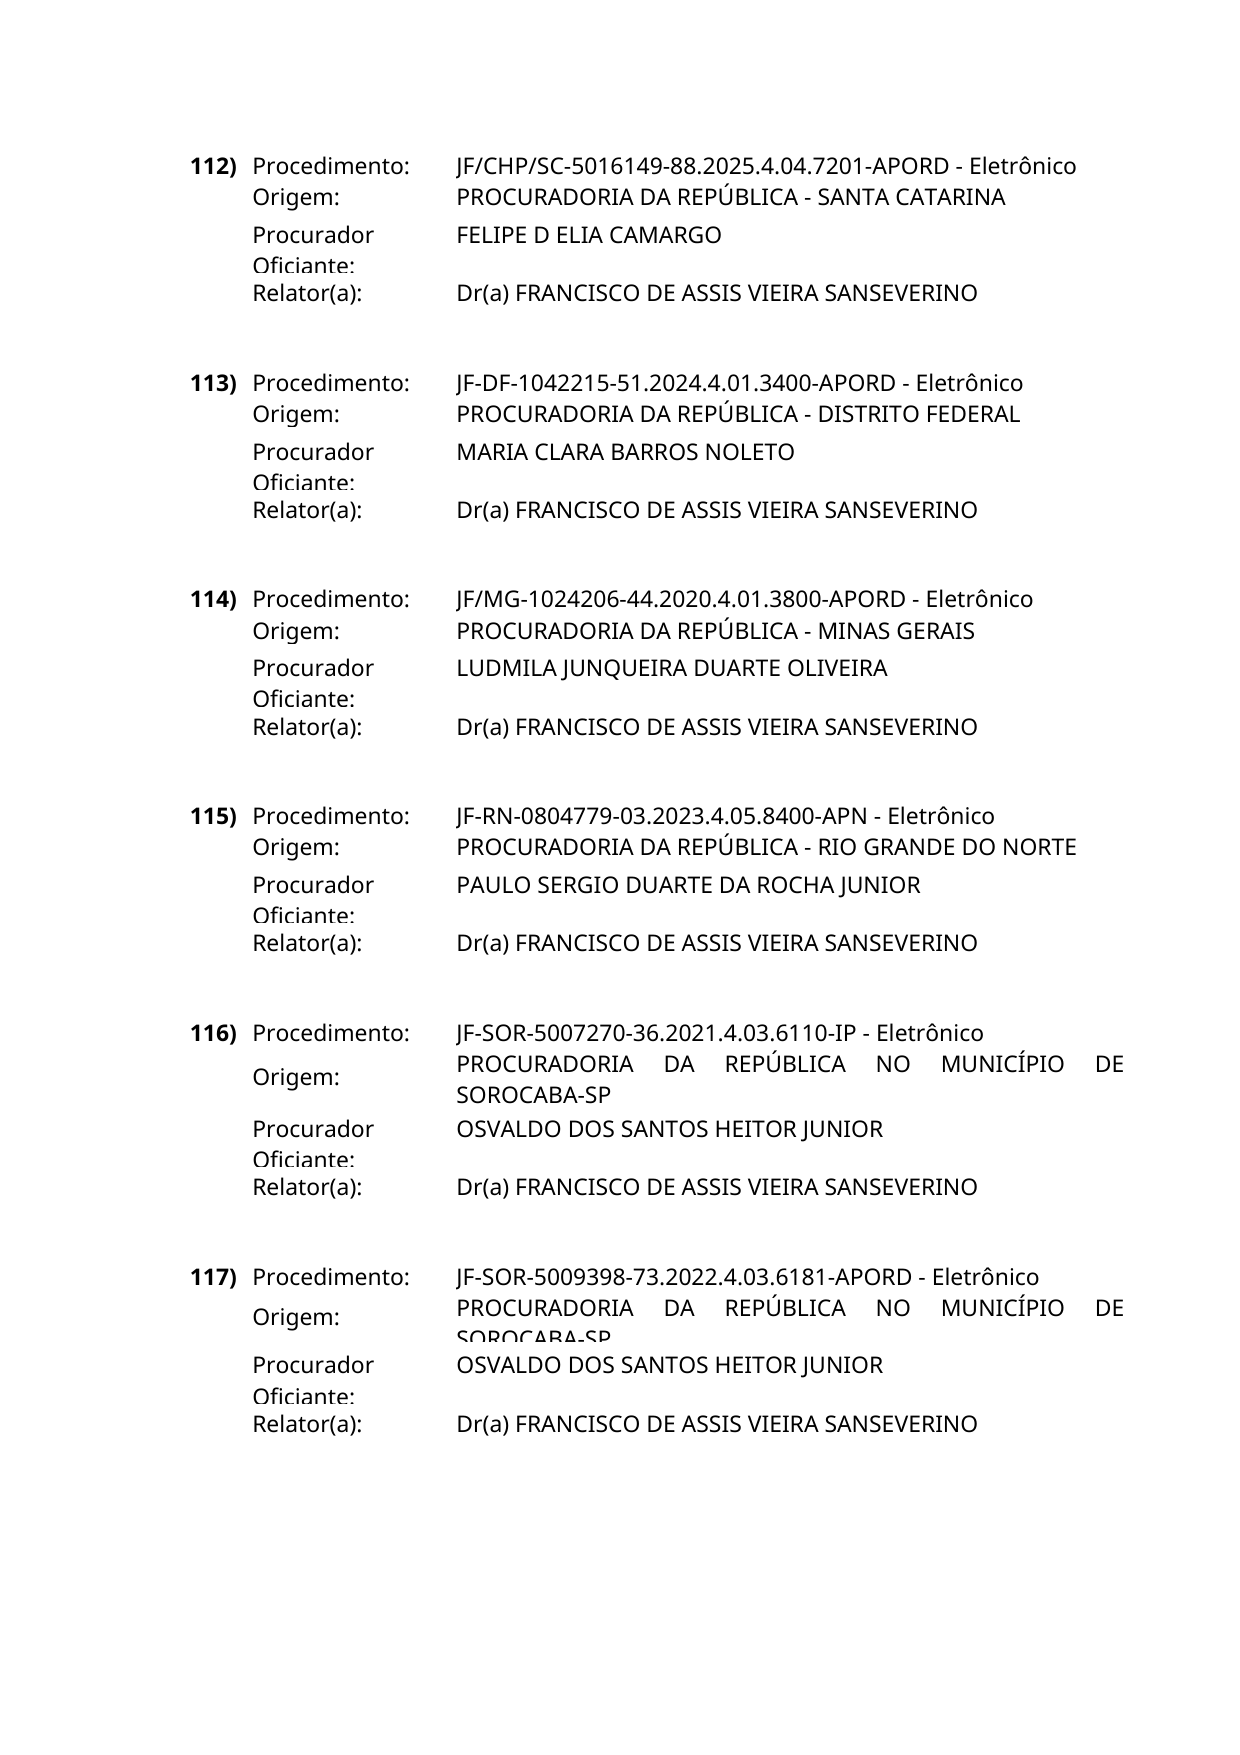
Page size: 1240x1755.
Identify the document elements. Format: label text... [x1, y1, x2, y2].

table_cell Procurador Oficiante: [252, 435, 456, 489]
table_cell [1125, 860, 1239, 869]
table_cell 116) [190, 1017, 252, 1046]
table_cell [190, 923, 252, 927]
table_cell [190, 273, 252, 277]
table_cell [0, 150, 189, 179]
table_cell JF-DF-1042215-51.2024.4.01.3400-APORD - Eletrônico [456, 367, 1125, 396]
table_cell [1125, 435, 1239, 487]
table_cell OSVALDO DOS SANTOS HEITOR JUNIOR [456, 1350, 1125, 1402]
table_cell [1125, 831, 1239, 860]
table_cell Origem: [252, 398, 456, 427]
table_cell [0, 367, 189, 396]
table_cell [0, 273, 189, 277]
table_cell [0, 1292, 189, 1341]
table_cell [456, 308, 1125, 367]
table_cell [1125, 923, 1239, 927]
table_cell Procurador Oficiante: [252, 652, 456, 706]
table_cell [190, 494, 252, 525]
table_cell MARIA CLARA BARROS NOLETO [456, 435, 1125, 487]
table_cell [456, 210, 1125, 219]
table_cell [0, 1167, 189, 1171]
table_cell [0, 1202, 189, 1260]
table_cell [1125, 710, 1239, 742]
table_cell 112) [190, 150, 252, 179]
table_cell [1125, 1341, 1239, 1349]
table_cell [190, 742, 252, 800]
table_cell [0, 652, 189, 704]
table_cell [252, 308, 456, 367]
table_cell [0, 308, 189, 367]
table_cell [0, 958, 189, 1017]
table_cell [190, 615, 252, 644]
table_cell Procedimento: [252, 583, 456, 612]
table_cell [0, 490, 189, 494]
table_cell [1125, 1171, 1239, 1202]
table_cell [190, 644, 252, 652]
table_cell [0, 1341, 189, 1349]
table_cell [456, 1167, 1125, 1171]
table_cell [190, 277, 252, 308]
table_cell [190, 525, 252, 583]
table_cell PROCURADORIA DA REPÚBLICA - DISTRITO FEDERAL [456, 398, 1125, 427]
table_cell [0, 831, 189, 860]
table_cell [1125, 1017, 1239, 1046]
table_cell [1125, 1113, 1239, 1164]
table_cell [0, 435, 189, 487]
table_cell [252, 706, 456, 710]
table_cell [0, 219, 189, 271]
table_header Dr(a) FRANCISCO DE ASSIS VIEIRA SANSEVERINO [456, 1408, 1125, 1437]
table_cell [1125, 181, 1239, 210]
table_cell JF/CHP/SC-5016149-88.2025.4.04.7201-APORD - Eletrônico [456, 150, 1125, 179]
table_cell [190, 219, 252, 271]
table_header Dr(a) FRANCISCO DE ASSIS VIEIRA SANSEVERINO [456, 494, 1125, 523]
table_header Dr(a) FRANCISCO DE ASSIS VIEIRA SANSEVERINO [456, 927, 1125, 956]
table_cell [190, 1341, 252, 1349]
table_cell [190, 1350, 252, 1402]
table_header [456, 0, 1125, 150]
table_cell [0, 525, 189, 583]
table_cell [190, 869, 252, 921]
table_cell [190, 1202, 252, 1260]
table_header Dr(a) FRANCISCO DE ASSIS VIEIRA SANSEVERINO [456, 1171, 1125, 1200]
table_cell [1125, 583, 1239, 612]
table_cell Origem: [252, 181, 456, 210]
table_cell [1125, 494, 1239, 525]
table_cell [190, 652, 252, 704]
table_cell [0, 1017, 189, 1046]
table_cell [456, 958, 1125, 1017]
table_cell [0, 1260, 189, 1289]
table_cell [0, 1404, 189, 1408]
table_cell [456, 1404, 1125, 1408]
table_cell [252, 644, 456, 652]
table_cell [456, 1202, 1125, 1260]
table_cell [1125, 273, 1239, 277]
table_cell LUDMILA JUNQUEIRA DUARTE OLIVEIRA [456, 652, 1125, 704]
table_cell [190, 710, 252, 742]
table_header Relator(a): [252, 1408, 456, 1437]
table_cell [1125, 1167, 1239, 1171]
table_cell [190, 1292, 252, 1341]
table_cell [190, 490, 252, 494]
table_cell [252, 1167, 456, 1171]
table_cell [252, 1341, 456, 1349]
table_cell Procurador Oficiante: [252, 1350, 456, 1404]
table_cell [1125, 1202, 1239, 1260]
table_cell [190, 435, 252, 487]
table_cell [1125, 490, 1239, 494]
table_cell Procurador Oficiante: [252, 869, 456, 923]
table_cell [1125, 742, 1239, 800]
table_cell Procedimento: [252, 1017, 456, 1046]
table_cell PROCURADORIA DA REPÚBLICA NO MUNICÍPIO DE SOROCABA-SP [456, 1048, 1125, 1104]
table_cell 113) [190, 367, 252, 396]
table_cell Procedimento: [252, 367, 456, 396]
table_cell [190, 927, 252, 958]
table_cell [1125, 869, 1239, 921]
table_cell [0, 742, 189, 800]
table_cell [252, 1104, 456, 1112]
table_cell [0, 181, 189, 210]
table_cell OSVALDO DOS SANTOS HEITOR JUNIOR [456, 1113, 1125, 1164]
table_cell FELIPE D ELIA CAMARGO [456, 219, 1125, 271]
table_cell [0, 869, 189, 921]
table_cell [456, 860, 1125, 869]
table_cell [190, 427, 252, 435]
table_header Relator(a): [252, 277, 456, 306]
table_cell [1125, 1408, 1239, 1439]
table_cell Procurador Oficiante: [252, 219, 456, 273]
table_header Dr(a) FRANCISCO DE ASSIS VIEIRA SANSEVERINO [456, 710, 1125, 739]
table_cell Procedimento: [252, 800, 456, 829]
table_cell [1125, 308, 1239, 367]
table_cell [190, 1104, 252, 1112]
table_cell JF/MG-1024206-44.2020.4.01.3800-APORD - Eletrônico [456, 583, 1125, 612]
table_cell [1125, 1350, 1239, 1402]
table_cell [190, 1171, 252, 1202]
table_cell [252, 210, 456, 219]
table_header [252, 0, 456, 150]
table_cell PAULO SERGIO DUARTE DA ROCHA JUNIOR [456, 869, 1125, 921]
table_cell [0, 398, 189, 427]
table_cell [1125, 644, 1239, 652]
table_cell [252, 958, 456, 1017]
table_cell [0, 927, 189, 958]
table_cell [0, 1048, 189, 1104]
table_cell [0, 706, 189, 710]
table_cell JF-RN-0804779-03.2023.4.05.8400-APN - Eletrônico [456, 800, 1125, 829]
table_cell Procurador Oficiante: [252, 1113, 456, 1167]
table_cell JF-SOR-5007270-36.2021.4.03.6110-IP - Eletrônico [456, 1017, 1125, 1046]
table_cell Origem: [252, 1292, 456, 1341]
table_cell [252, 742, 456, 800]
table_cell [190, 831, 252, 860]
table_cell [456, 1104, 1125, 1112]
table_cell [1125, 1292, 1239, 1341]
table_cell [1125, 1260, 1239, 1289]
table_cell Origem: [252, 1048, 456, 1104]
table_cell [1125, 615, 1239, 644]
table_cell [456, 273, 1125, 277]
table_cell [252, 273, 456, 277]
table_cell [252, 525, 456, 583]
table_cell [0, 210, 189, 219]
table_cell [456, 427, 1125, 435]
table_cell 114) [190, 583, 252, 612]
table_cell [1125, 210, 1239, 219]
table_cell [456, 706, 1125, 710]
table_cell [0, 615, 189, 644]
table_cell 115) [190, 800, 252, 829]
table_cell [190, 210, 252, 219]
table_cell PROCURADORIA DA REPÚBLICA - RIO GRANDE DO NORTE [456, 831, 1125, 860]
table_cell [1125, 958, 1239, 1017]
table_header [1125, 0, 1239, 150]
table_cell PROCURADORIA DA REPÚBLICA NO MUNICÍPIO DE SOROCABA-SP [456, 1292, 1125, 1341]
table_cell [456, 644, 1125, 652]
table_cell [190, 958, 252, 1017]
table_cell [252, 860, 456, 869]
table_header Relator(a): [252, 927, 456, 956]
table_cell [1125, 1404, 1239, 1408]
table_cell Origem: [252, 831, 456, 860]
table_cell [0, 710, 189, 742]
table_cell [190, 1048, 252, 1104]
table_cell [252, 1404, 456, 1408]
table_cell [252, 490, 456, 494]
table_cell [1125, 277, 1239, 308]
table_cell [1125, 1104, 1239, 1112]
table_header Relator(a): [252, 710, 456, 739]
table_cell [0, 494, 189, 525]
table_cell [0, 800, 189, 829]
table_header Relator(a): [252, 1171, 456, 1200]
table_cell [1125, 927, 1239, 958]
table_cell 117) [190, 1260, 252, 1289]
table_header [0, 0, 189, 150]
table_cell [0, 1408, 189, 1439]
table_cell [0, 277, 189, 308]
table_cell [0, 427, 189, 435]
table_cell [456, 525, 1125, 583]
table_cell [456, 923, 1125, 927]
table_header Dr(a) FRANCISCO DE ASSIS VIEIRA SANSEVERINO [456, 277, 1125, 306]
table_cell Procedimento: [252, 150, 456, 179]
table_cell [0, 1104, 189, 1112]
table_cell [456, 742, 1125, 800]
table_cell PROCURADORIA DA REPÚBLICA - SANTA CATARINA [456, 181, 1125, 210]
table_cell [1125, 219, 1239, 271]
table_cell [252, 427, 456, 435]
table_cell [190, 308, 252, 367]
table_cell PROCURADORIA DA REPÚBLICA - MINAS GERAIS [456, 615, 1125, 644]
table_cell [1125, 706, 1239, 710]
table_cell [0, 860, 189, 869]
table_header [190, 0, 252, 150]
table_header Relator(a): [252, 494, 456, 523]
table_cell [190, 860, 252, 869]
table_cell [0, 923, 189, 927]
table_cell [1125, 1048, 1239, 1104]
table_cell [190, 181, 252, 210]
table_cell [190, 1113, 252, 1164]
table_cell JF-SOR-5009398-73.2022.4.03.6181-APORD - Eletrônico [456, 1260, 1125, 1289]
table_cell [1125, 525, 1239, 583]
table_cell [456, 490, 1125, 494]
table_cell [1125, 367, 1239, 396]
table_cell Procedimento: [252, 1260, 456, 1289]
table_cell [190, 1408, 252, 1439]
table_cell [0, 583, 189, 612]
table_cell [0, 1350, 189, 1402]
table_cell [190, 1167, 252, 1171]
table_cell [0, 644, 189, 652]
table_cell [1125, 800, 1239, 829]
table_cell [190, 398, 252, 427]
table_cell [0, 1171, 189, 1202]
table_cell [0, 1113, 189, 1164]
table_cell [1125, 398, 1239, 427]
table_cell [190, 706, 252, 710]
table_cell [1125, 652, 1239, 704]
table_cell [190, 1404, 252, 1408]
table_cell [1125, 150, 1239, 179]
table_cell [456, 1341, 1125, 1349]
table_cell [252, 1202, 456, 1260]
table_cell [252, 923, 456, 927]
table_cell [1125, 427, 1239, 435]
table_cell Origem: [252, 615, 456, 644]
